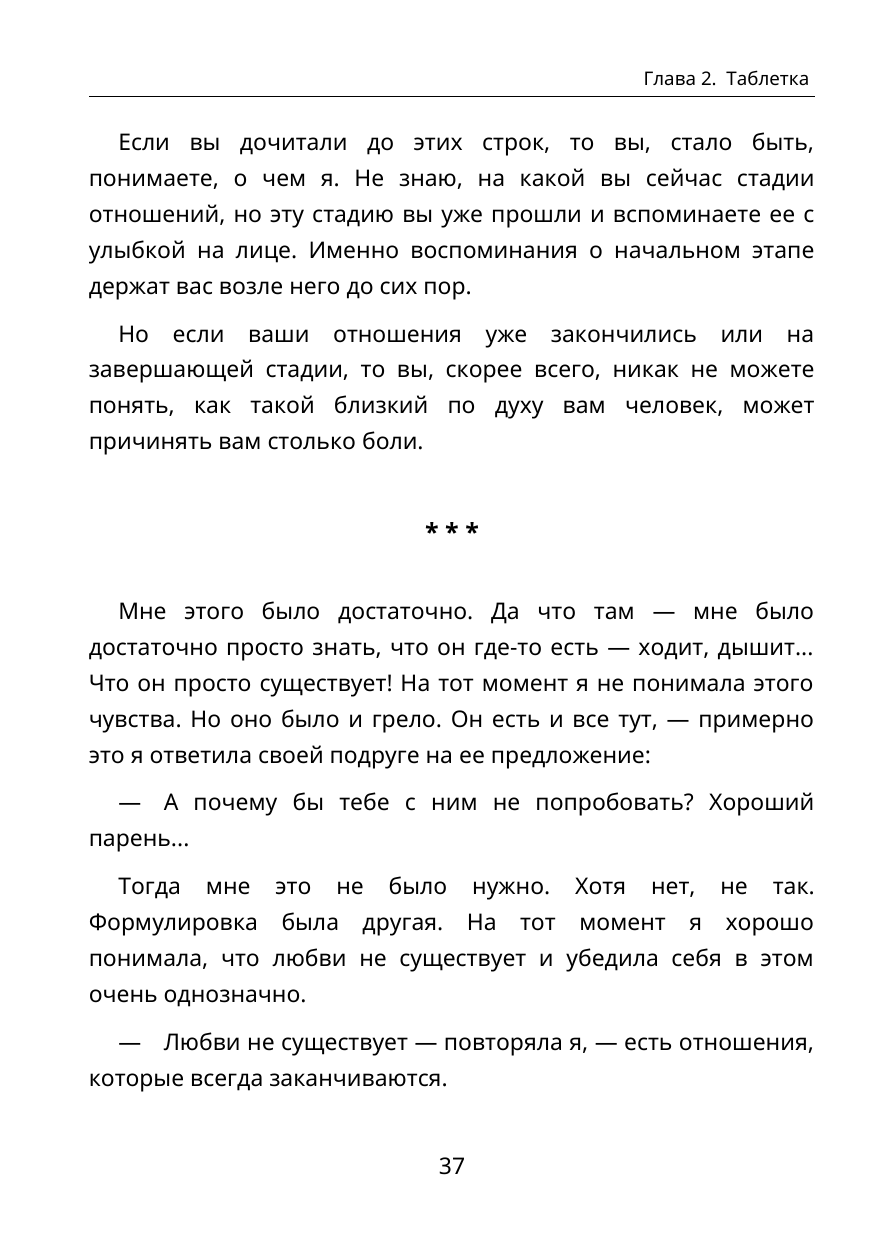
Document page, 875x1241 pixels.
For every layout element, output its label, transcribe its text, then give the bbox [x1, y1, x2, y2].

subtitle * * * [88, 514, 815, 548]
text Если вы дочитали до этих строк, то вы, стало быть, понимаете, о чем я. Не знаю, на какой вы сейчас стадии отношений, но эту стадию вы уже прошли и вспоминаете ее с улыбкой на лице. Именно воспоминания о начальном этапе держат вас возле него до сих пор. [88, 126, 815, 301]
text Но если ваши отношения уже закончились или на завершающей стадии, то вы, скорее всего, никак не можете понять, как такой близкий по духу вам человек, может причинять вам столько боли. [88, 317, 815, 457]
list А почему бы тебе с ним не попробовать? Хороший парень... [88, 786, 815, 853]
text Мне этого было достаточно. Да что там — мне было достаточно просто знать, что он где-то есть — ходит, дышит... Что он просто существует! На тот момент я не понимала этого чувства. Но оно было и грело. Он есть и все тут, — примерно это я ответила своей подруге на ее предложение: [88, 595, 815, 770]
text Тогда мне это не было нужно. Хотя нет, не так. Формулировка была другая. На тот момент я хорошо понимала, что любви не существует и убедила себя в этом очень однозначно. [88, 870, 815, 1009]
list Любви не существует — повторяла я, — есть отношения, которые всегда заканчиваются. [88, 1026, 815, 1093]
